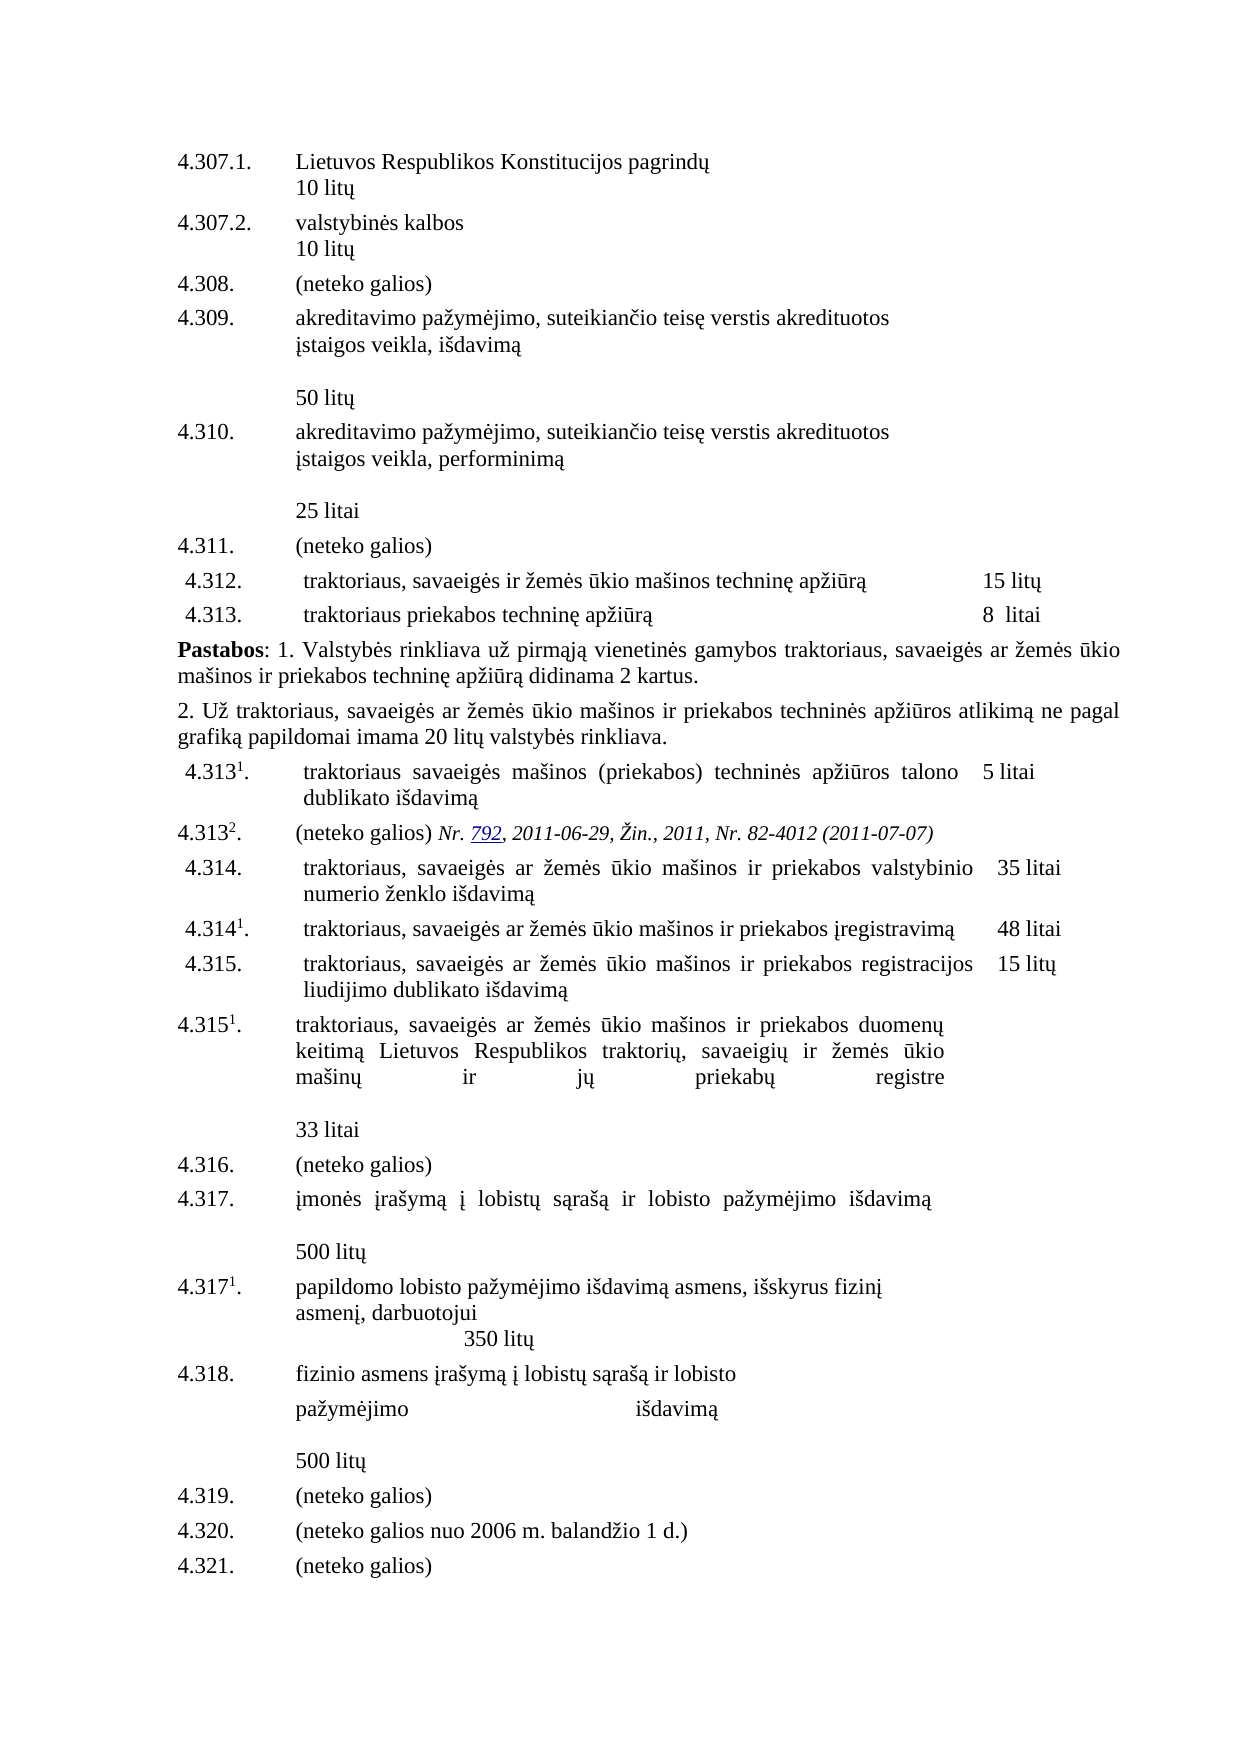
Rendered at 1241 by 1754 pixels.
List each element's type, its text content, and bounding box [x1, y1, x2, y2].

text 4.318. fizinio asmens įrašymą į lobistų sąrašą ir lobisto [177, 1360, 945, 1387]
text 4.321. (neteko galios) [177, 1552, 945, 1578]
table_header traktoriaus, savaeigės ar žemės ūkio mašinos ir priekabos valstybinio numerio ženklo išdavimą [292, 854, 986, 915]
text pažymėjimo išdavimą 500 litų [177, 1395, 945, 1474]
text 4.316. (neteko galios) [177, 1151, 945, 1177]
table_cell 8 litai [971, 601, 1144, 636]
table_header 35 litai [986, 854, 1144, 915]
table_cell 48 litai [986, 915, 1144, 949]
table_cell traktoriaus priekabos techninę apžiūrą [292, 601, 971, 636]
table_header 15 litų [971, 567, 1144, 601]
table_cell 4.313. [174, 601, 292, 636]
table_cell 4.3141. [174, 915, 292, 949]
table_header 5 litai [971, 758, 1144, 819]
text 4.319. (neteko galios) [177, 1482, 945, 1509]
text 4.309. akreditavimo pažymėjimo, suteikiančio teisę verstis akredituotos įstaigos veikla, išdavimą 50 litų [177, 304, 945, 410]
table_cell 4.315. [174, 950, 292, 1011]
text 4.320. (neteko galios nuo 2006 m. balandžio 1 d.) [177, 1517, 945, 1543]
table_header 4.312. [174, 567, 292, 601]
text 4.311. (neteko galios) [177, 532, 945, 558]
text 4.310. akreditavimo pažymėjimo, suteikiančio teisę verstis akredituotos įstaigos veikla, performinimą 25 litai [177, 418, 945, 524]
text 4.308. (neteko galios) [177, 270, 945, 296]
text 4.317. įmonės įrašymą į lobistų sąrašą ir lobisto pažymėjimo išdavimą 500 litų [177, 1185, 945, 1264]
text 4.307.1. Lietuvos Respublikos Konstitucijos pagrindų 10 litų [177, 148, 945, 200]
table_header traktoriaus, savaeigės ir žemės ūkio mašinos techninę apžiūrą [292, 567, 971, 601]
text 2. Už traktoriaus, savaeigės ar žemės ūkio mašinos ir priekabos techninės apžiūros atlikimą ne pagal grafiką papildomai imama 20 litų valstybės rinkliava. [177, 697, 1122, 750]
text 4.3132. (neteko galios) Nr. 792, 2011-06-29, Žin., 2011, Nr. 82-4012 (2011-07-07) [177, 819, 1122, 846]
table_header traktoriaus savaeigės mašinos (priekabos) techninės apžiūros talono dublikato išdavimą [292, 758, 971, 819]
table_cell 15 litų [986, 950, 1144, 1011]
table_cell traktoriaus, savaeigės ar žemės ūkio mašinos ir priekabos registracijos liudijimo dublikato išdavimą [292, 950, 986, 1011]
text 4.3171. papildomo lobisto pažymėjimo išdavimą asmens, išskyrus fizinį asmenį, darbuotojui 350 litų [177, 1273, 930, 1352]
table_header 4.3131. [174, 758, 292, 819]
table_cell traktoriaus, savaeigės ar žemės ūkio mašinos ir priekabos įregistravimą [292, 915, 986, 949]
text 4.307.2. valstybinės kalbos 10 litų [177, 209, 945, 261]
text Pastabos: 1. Valstybės rinkliava už pirmąją vienetinės gamybos traktoriaus, savaeigės ar žemės ūkio mašinos ir priekabos techninę apžiūrą didinama 2 kartus. [177, 636, 1122, 689]
table_header 4.314. [174, 854, 292, 915]
text 4.3151. traktoriaus, savaeigės ar žemės ūkio mašinos ir priekabos duomenų keitimą Lietuvos Respublikos traktorių, savaeigių ir žemės ūkio mašinų ir jų priekabų registre 33 litai [177, 1011, 945, 1142]
